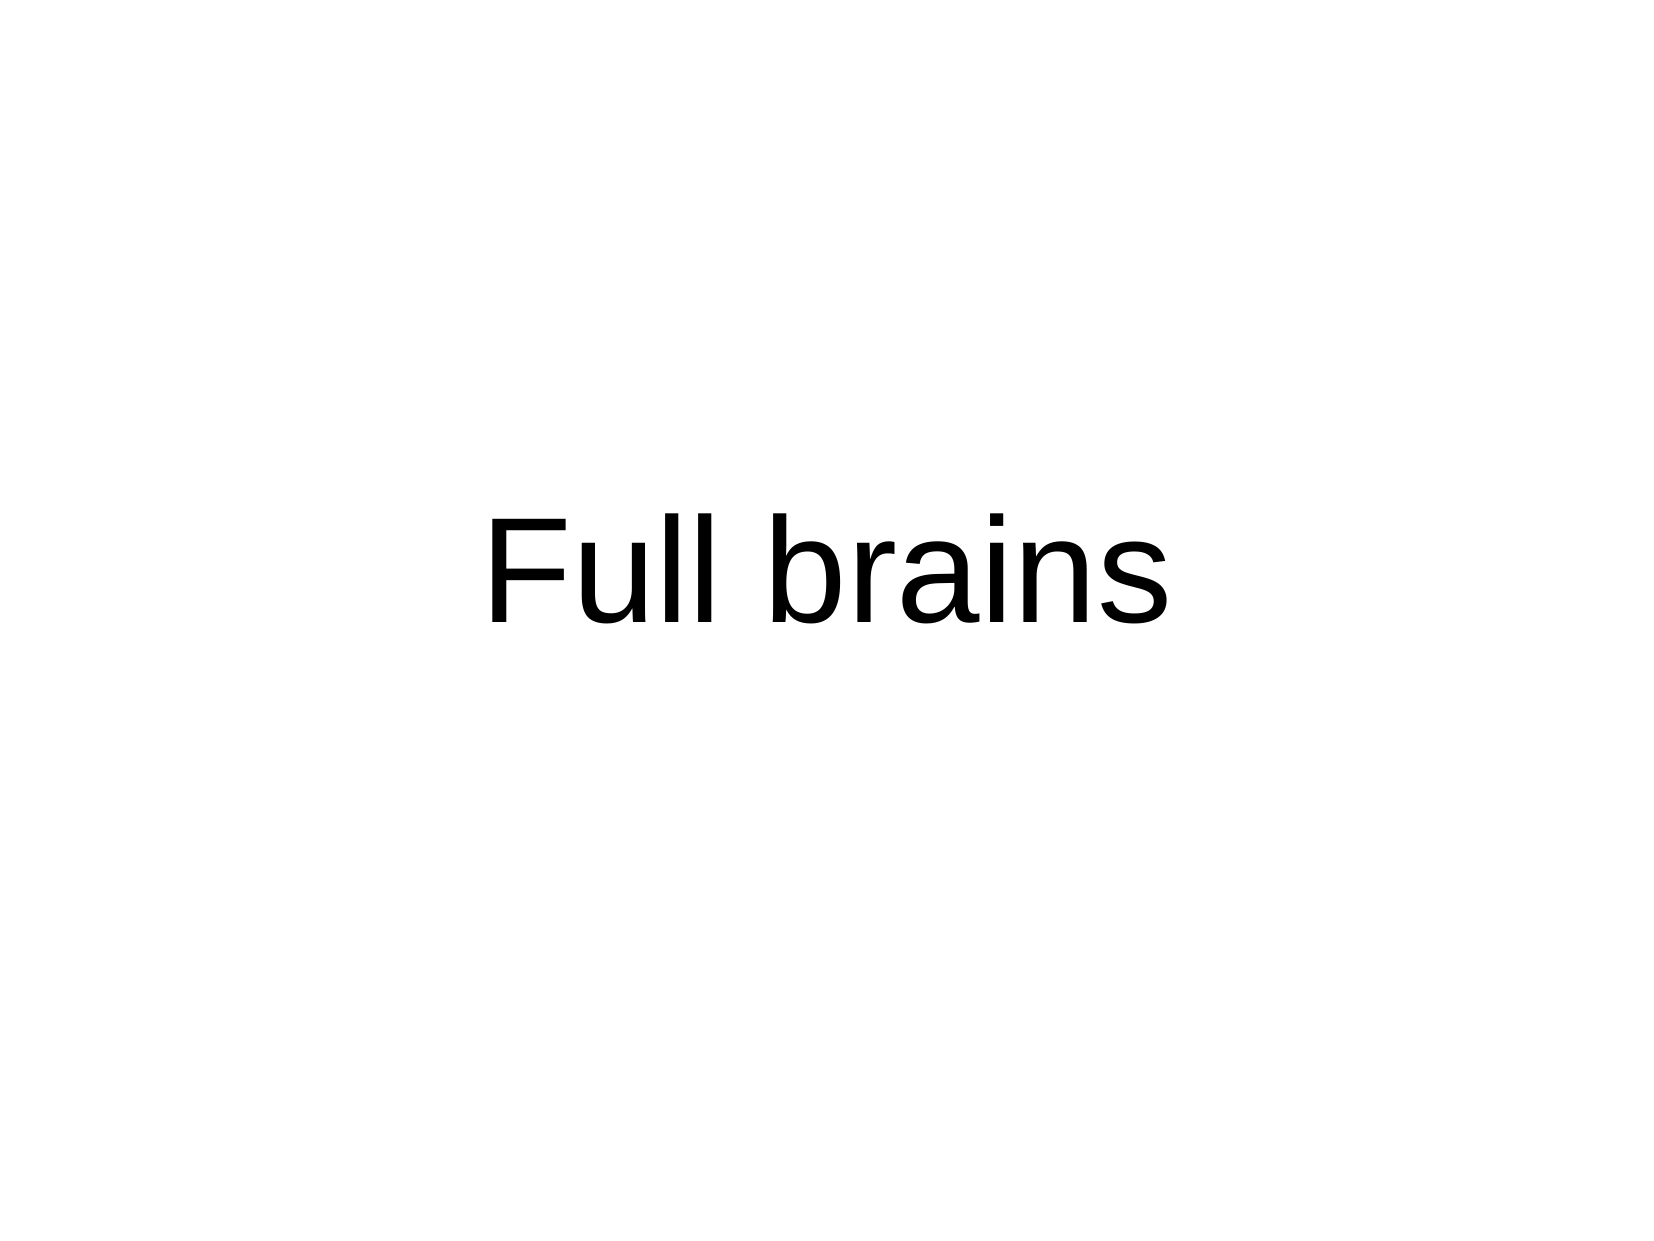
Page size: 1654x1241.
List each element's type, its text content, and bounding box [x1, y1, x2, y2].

title Full brains [82, 49, 1571, 1093]
